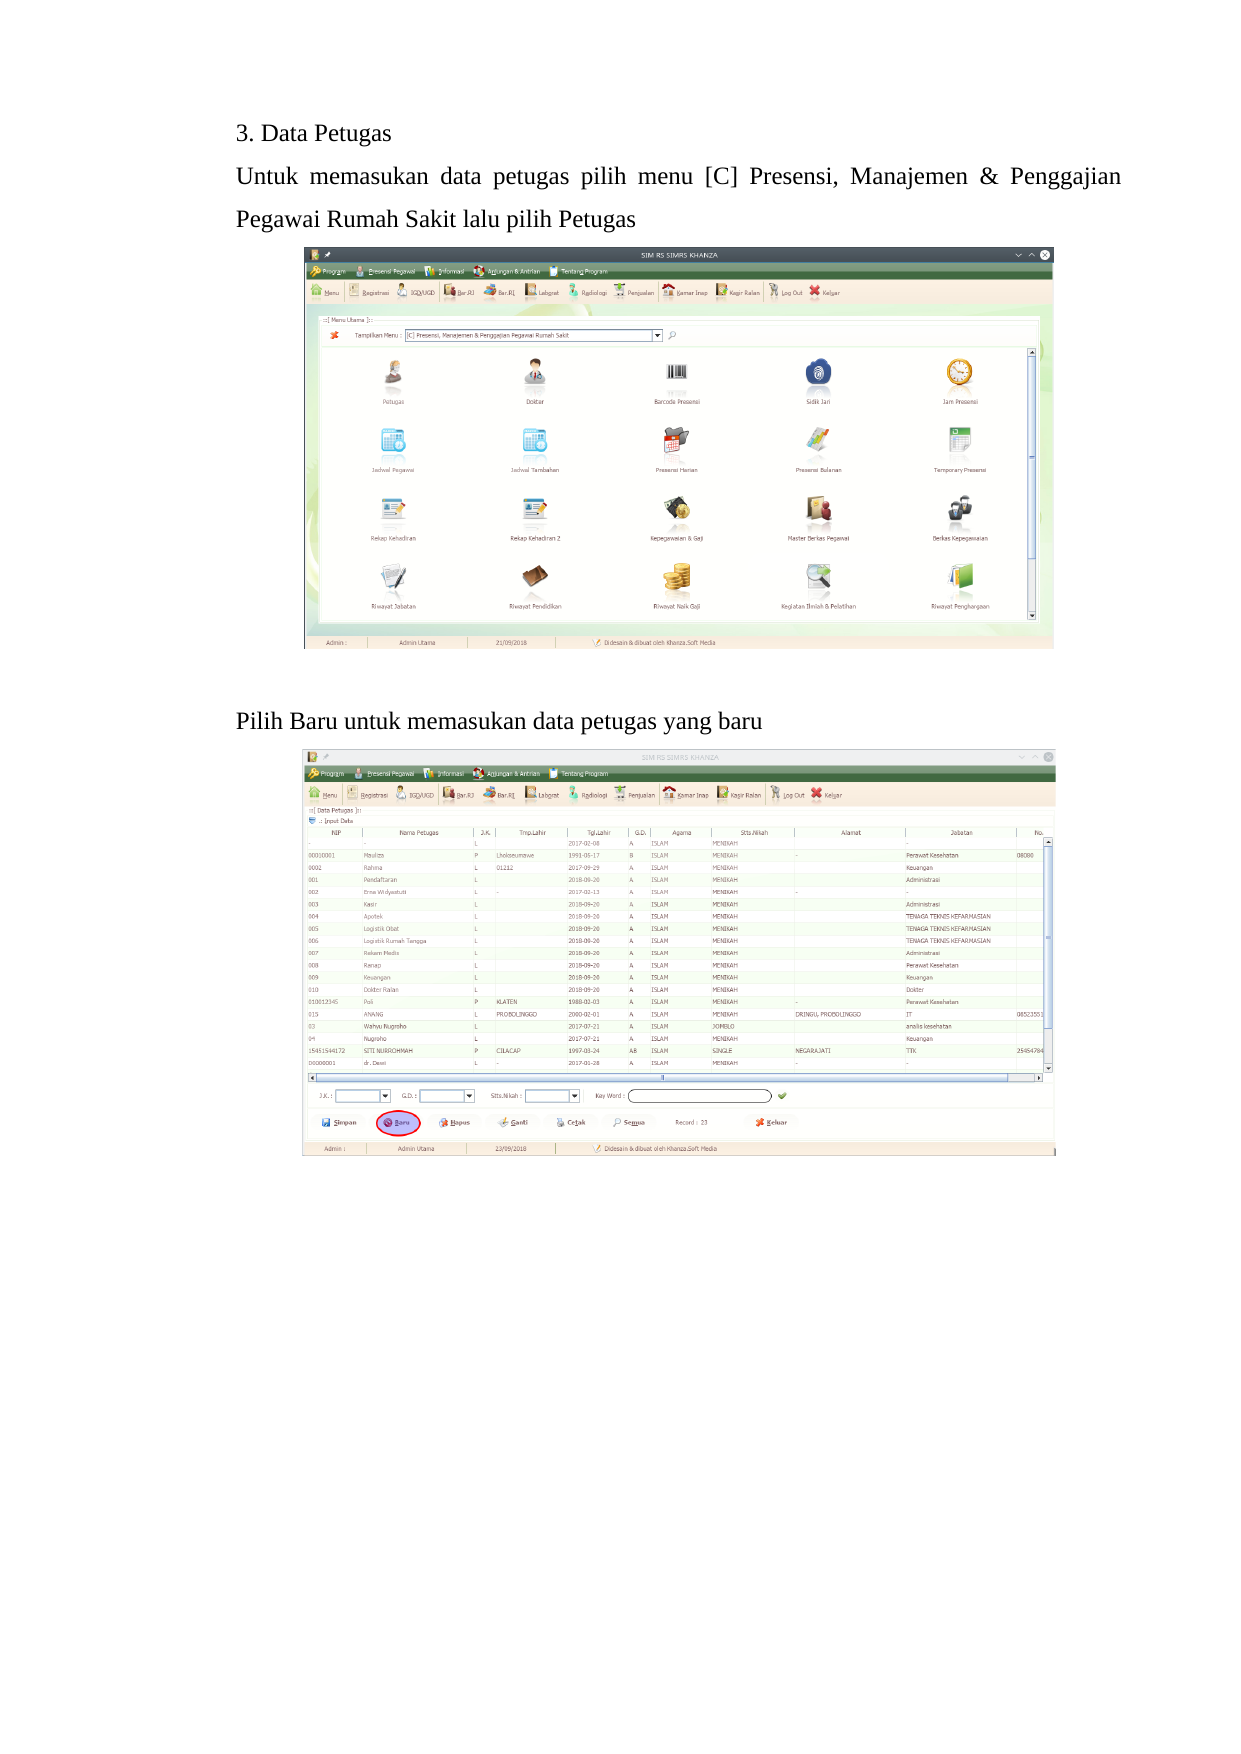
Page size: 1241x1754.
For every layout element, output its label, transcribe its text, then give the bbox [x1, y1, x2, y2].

picture [302, 749, 1056, 1156]
text 3. Data Petugas [236, 118, 1122, 147]
text Untuk memasukan data petugas pilih menu [C] Presensi, Manajemen & Penggajian Pegawai Rumah Sakit lalu pilih Petugas [236, 161, 1122, 233]
text Pilih Baru untuk memasukan data petugas yang baru [236, 706, 1122, 735]
picture [304, 247, 1054, 649]
